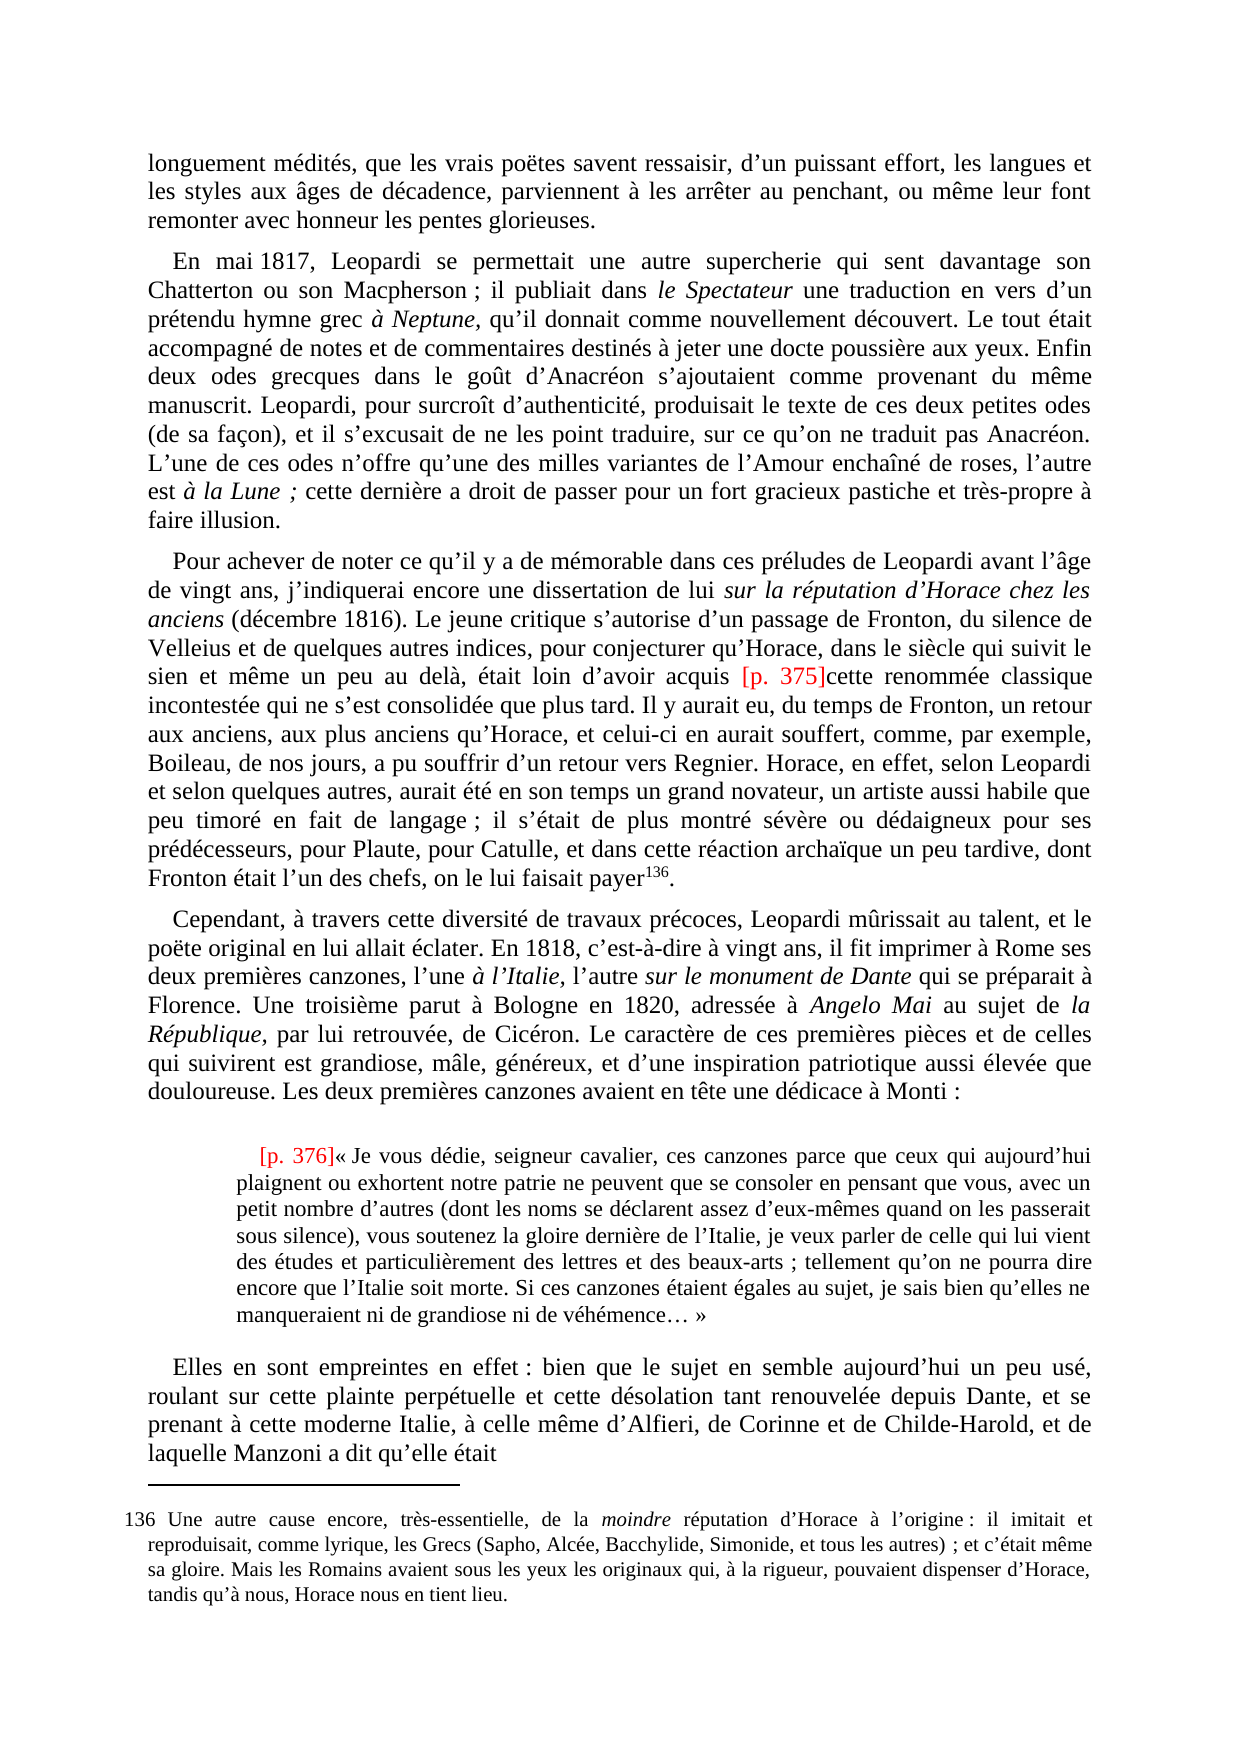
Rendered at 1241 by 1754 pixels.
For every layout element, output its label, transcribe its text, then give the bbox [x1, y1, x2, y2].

text Cependant, à travers cette diversité de travaux précoces, Leopardi mûrissait au talent, et le poëte original en lui allait éclater. En 1818, c’est-à-dire à vingt ans, il fit imprimer à Rome ses deux premières canzones, l’une à l’Italie, l’autre sur le monument de Dante qui se préparait à Florence. Une troisième parut à Bologne en 1820, adressée à Angelo Mai au sujet de la République, par lui retrouvée, de Cicéron. Le caractère de ces premières pièces et de celles qui suivirent est grandiose, mâle, généreux, et d’une inspiration patriotique aussi élevée que douloureuse. Les deux premières canzones avaient en tête une dédicace à Monti : [148, 904, 1093, 1105]
text [p. 376]« Je vous dédie, seigneur cavalier, ces canzones parce que ceux qui aujourd’hui plaignent ou exhortent notre patrie ne peuvent que se consoler en pensant que vous, avec un petit nombre d’autres (dont les noms se déclarent assez d’eux-mêmes quand on les passerait sous silence), vous soutenez la gloire dernière de l’Italie, je veux parler de celle qui lui vient des études et particulièrement des lettres et des beaux-arts ; tellement qu’on ne pourra dire encore que l’Italie soit morte. Si ces canzones étaient égales au sujet, je sais bien qu’elles ne manqueraient ni de grandiose ni de véhémence… » [236, 1143, 1093, 1327]
text Pour achever de noter ce qu’il y a de mémorable dans ces préludes de Leopardi avant l’âge de vingt ans, j’indiquerai encore une dissertation de lui sur la réputation d’Horace chez les anciens (décembre 1816). Le jeune critique s’autorise d’un passage de Fronton, du silence de Velleius et de quelques autres indices, pour conjecturer qu’Horace, dans le siècle qui suivit le sien et même un peu au delà, était loin d’avoir acquis [p. 375]cette renommée classique incontestée qui ne s’est consolidée que plus tard. Il y aurait eu, du temps de Fronton, un retour aux anciens, aux plus anciens qu’Horace, et celui-ci en aurait souffert, comme, par exemple, Boileau, de nos jours, a pu souffrir d’un retour vers Regnier. Horace, en effet, selon Leopardi et selon quelques autres, aurait été en son temps un grand novateur, un artiste aussi habile que peu timoré en fait de langage ; il s’était de plus montré sévère ou dédaigneux pour ses prédécesseurs, pour Plaute, pour Catulle, et dans cette réaction archaïque un peu tardive, dont Fronton était l’un des chefs, on le lui faisait payer. [148, 546, 1093, 891]
text longuement médités, que les vrais poëtes savent ressaisir, d’un puissant effort, les langues et les styles aux âges de décadence, parviennent à les arrêter au penchant, ou même leur font remonter avec honneur les pentes glorieuses. [148, 148, 1093, 234]
text En mai 1817, Leopardi se permettait une autre supercherie qui sent davantage son Chatterton ou son Macpherson ; il publiait dans le Spectateur une traduction en vers d’un prétendu hymne grec à Neptune, qu’il donnait comme nouvellement découvert. Le tout était accompagné de notes et de commentaires destinés à jeter une docte poussière aux yeux. Enfin deux odes grecques dans le goût d’Anacréon s’ajoutaient comme provenant du même manuscrit. Leopardi, pour surcroît d’authenticité, produisait le texte de ces deux petites odes (de sa façon), et il s’excusait de ne les point traduire, sur ce qu’on ne traduit pas Anacréon. L’une de ces odes n’offre qu’une des milles variantes de l’Amour enchaîné de roses, l’autre est à la Lune ; cette dernière a droit de passer pour un fort gracieux pastiche et très-propre à faire illusion. [148, 246, 1093, 534]
text Une autre cause encore, très-essentielle, de la moindre réputation d’Horace à l’origine : il imitait et reproduisait, comme lyrique, les Grecs (Sapho, Alcée, Bacchylide, Simonide, et tous les autres) ; et c’était même sa gloire. Mais les Romains avaient sous les yeux les originaux qui, à la rigueur, pouvaient dispenser d’Horace, tandis qu’à nous, Horace nous en tient lieu. [124, 1506, 1093, 1606]
text Elles en sont empreintes en effet : bien que le sujet en semble aujourd’hui un peu usé, roulant sur cette plainte perpétuelle et cette désolation tant renouvelée depuis Dante, et se prenant à cette moderne Italie, à celle même d’Alfieri, de Corinne et de Childe-Harold, et de laquelle Manzoni a dit qu’elle était [148, 1352, 1093, 1467]
